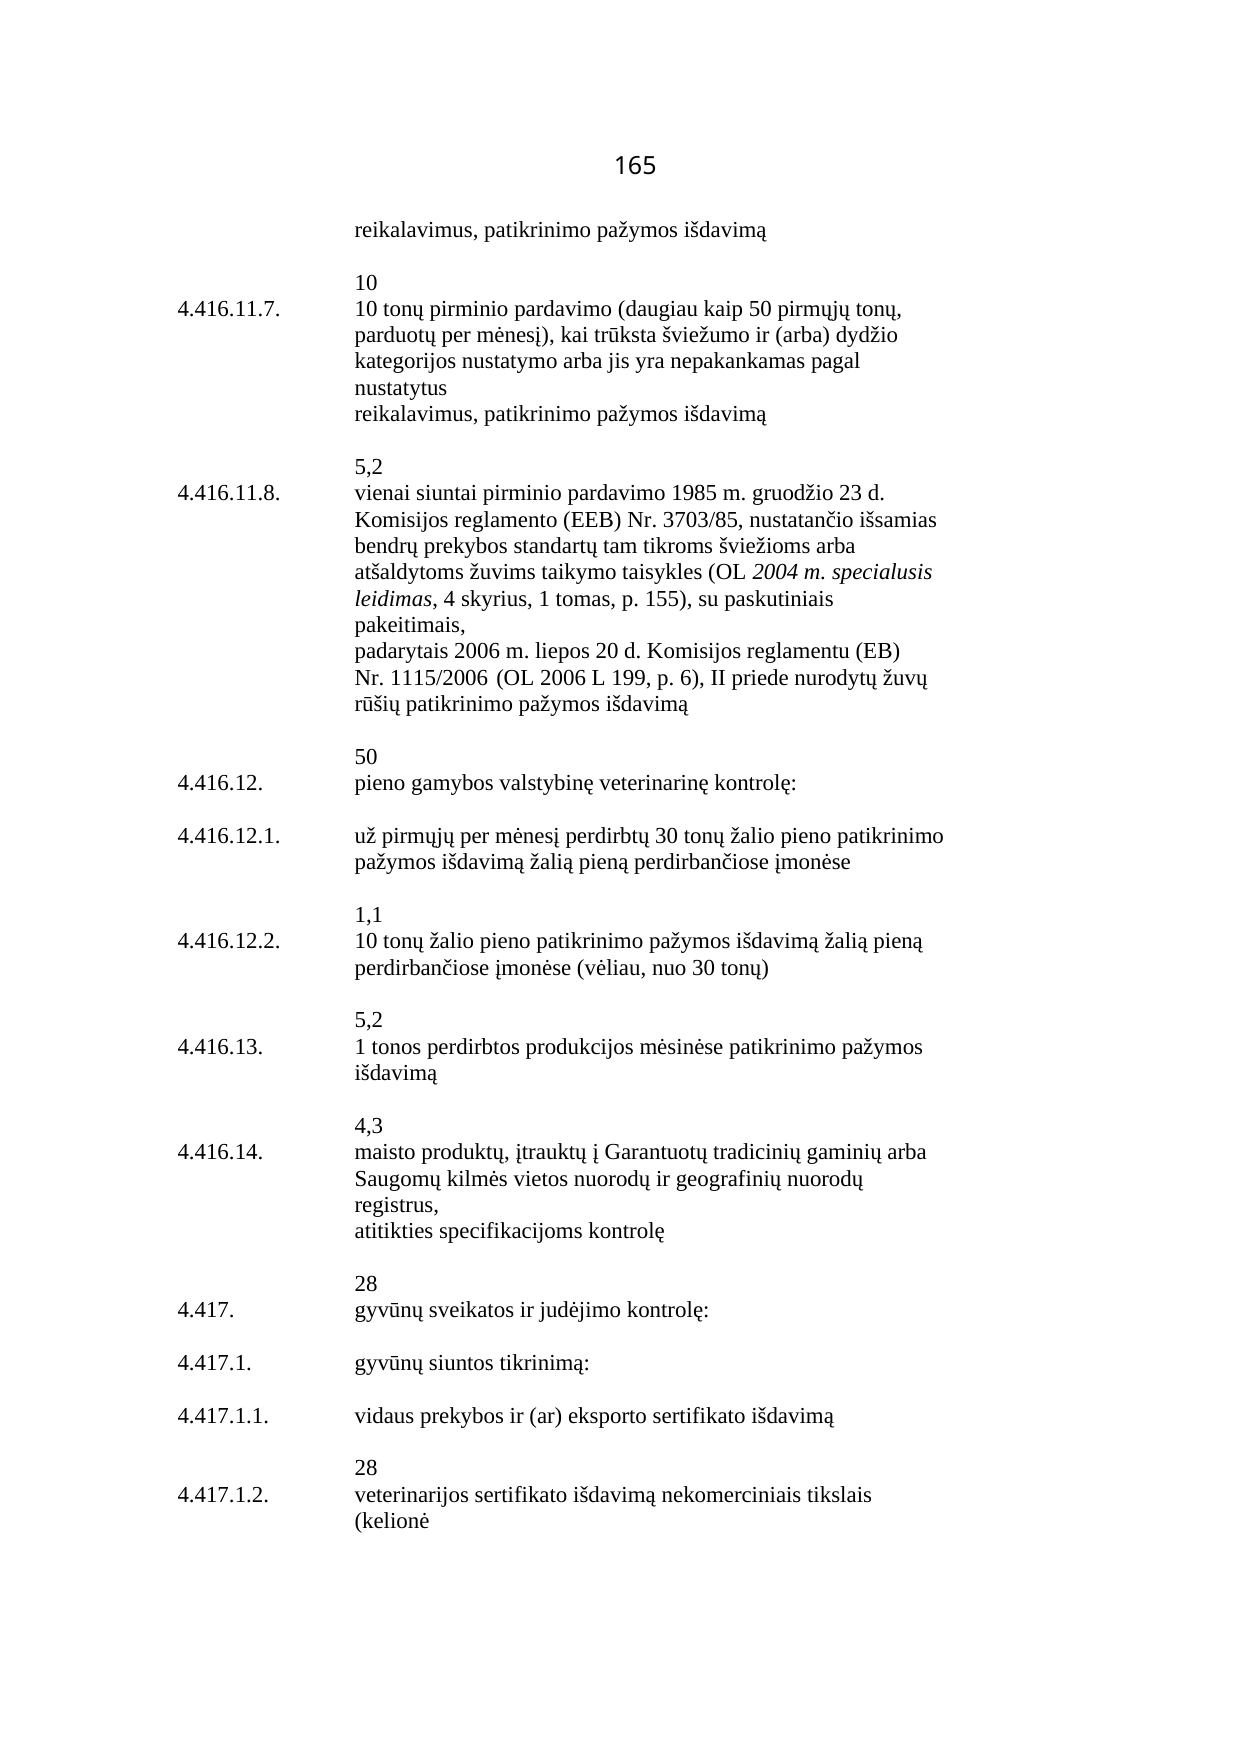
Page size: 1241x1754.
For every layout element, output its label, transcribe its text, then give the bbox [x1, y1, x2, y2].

text reikalavimus, patikrinimo pažymos išdavimą 5,2 [354, 400, 945, 479]
text 4.416.11.7. 10 tonų pirminio pardavimo (daugiau kaip 50 pirmųjų tonų, [177, 295, 945, 321]
text 4.416.12.1. už pirmųjų per mėnesį perdirbtų 30 tonų žalio pieno patikrinimo [177, 822, 945, 848]
text parduotų per mėnesį), kai trūksta šviežumo ir (arba) dydžio [354, 321, 945, 348]
text pažymos išdavimą žalią pieną perdirbančiose įmonėse 1,1 [354, 848, 945, 927]
text bendrų prekybos standartų tam tikroms šviežioms arba [354, 532, 945, 558]
text 4.416.11.8. vienai siuntai pirminio pardavimo 1985 m. gruodžio 23 d. [177, 479, 945, 506]
text 4.416.12. pieno gamybos valstybinę veterinarinę kontrolę: [177, 769, 945, 822]
text Saugomų kilmės vietos nuorodų ir geografinių nuorodų registrus, [354, 1164, 945, 1217]
text padarytais 2006 m. liepos 20 d. Komisijos reglamentu (EB) [354, 637, 945, 664]
text rūšių patikrinimo pažymos išdavimą 50 [354, 690, 945, 769]
text Nr. 1115/2006 (OL 2006 L 199, p. 6), II priede nurodytų žuvų [354, 664, 945, 690]
text perdirbančiose įmonėse (vėliau, nuo 30 tonų) 5,2 [354, 954, 945, 1033]
text 4.417. gyvūnų sveikatos ir judėjimo kontrolę: [177, 1296, 945, 1349]
text atitikties specifikacijoms kontrolę 28 [354, 1217, 945, 1296]
text Komisijos reglamento (EEB) Nr. 3703/85, nustatančio išsamias [354, 506, 945, 532]
text 4.417.1.1. vidaus prekybos ir (ar) eksporto sertifikato išdavimą 28 [177, 1402, 945, 1481]
text 4.416.12.2. 10 tonų žalio pieno patikrinimo pažymos išdavimą žalią pieną [177, 927, 945, 954]
text kategorijos nustatymo arba jis yra nepakankamas pagal nustatytus [354, 348, 945, 400]
text atšaldytoms žuvims taikymo taisykles (OL 2004 m. specialusis [354, 558, 945, 585]
text 4.416.13. 1 tonos perdirbtos produkcijos mėsinėse patikrinimo pažymos [177, 1033, 945, 1059]
text 4.417.1.2. veterinarijos sertifikato išdavimą nekomerciniais tikslais (kelionė [177, 1481, 945, 1533]
text reikalavimus, patikrinimo pažymos išdavimą 10 [354, 216, 945, 295]
text 4.417.1. gyvūnų siuntos tikrinimą: [177, 1349, 945, 1402]
text išdavimą 4,3 [354, 1059, 945, 1138]
text 4.416.14. maisto produktų, įtrauktų į Garantuotų tradicinių gaminių arba [177, 1138, 945, 1164]
text leidimas, 4 skyrius, 1 tomas, p. 155), su paskutiniais pakeitimais, [354, 585, 945, 637]
